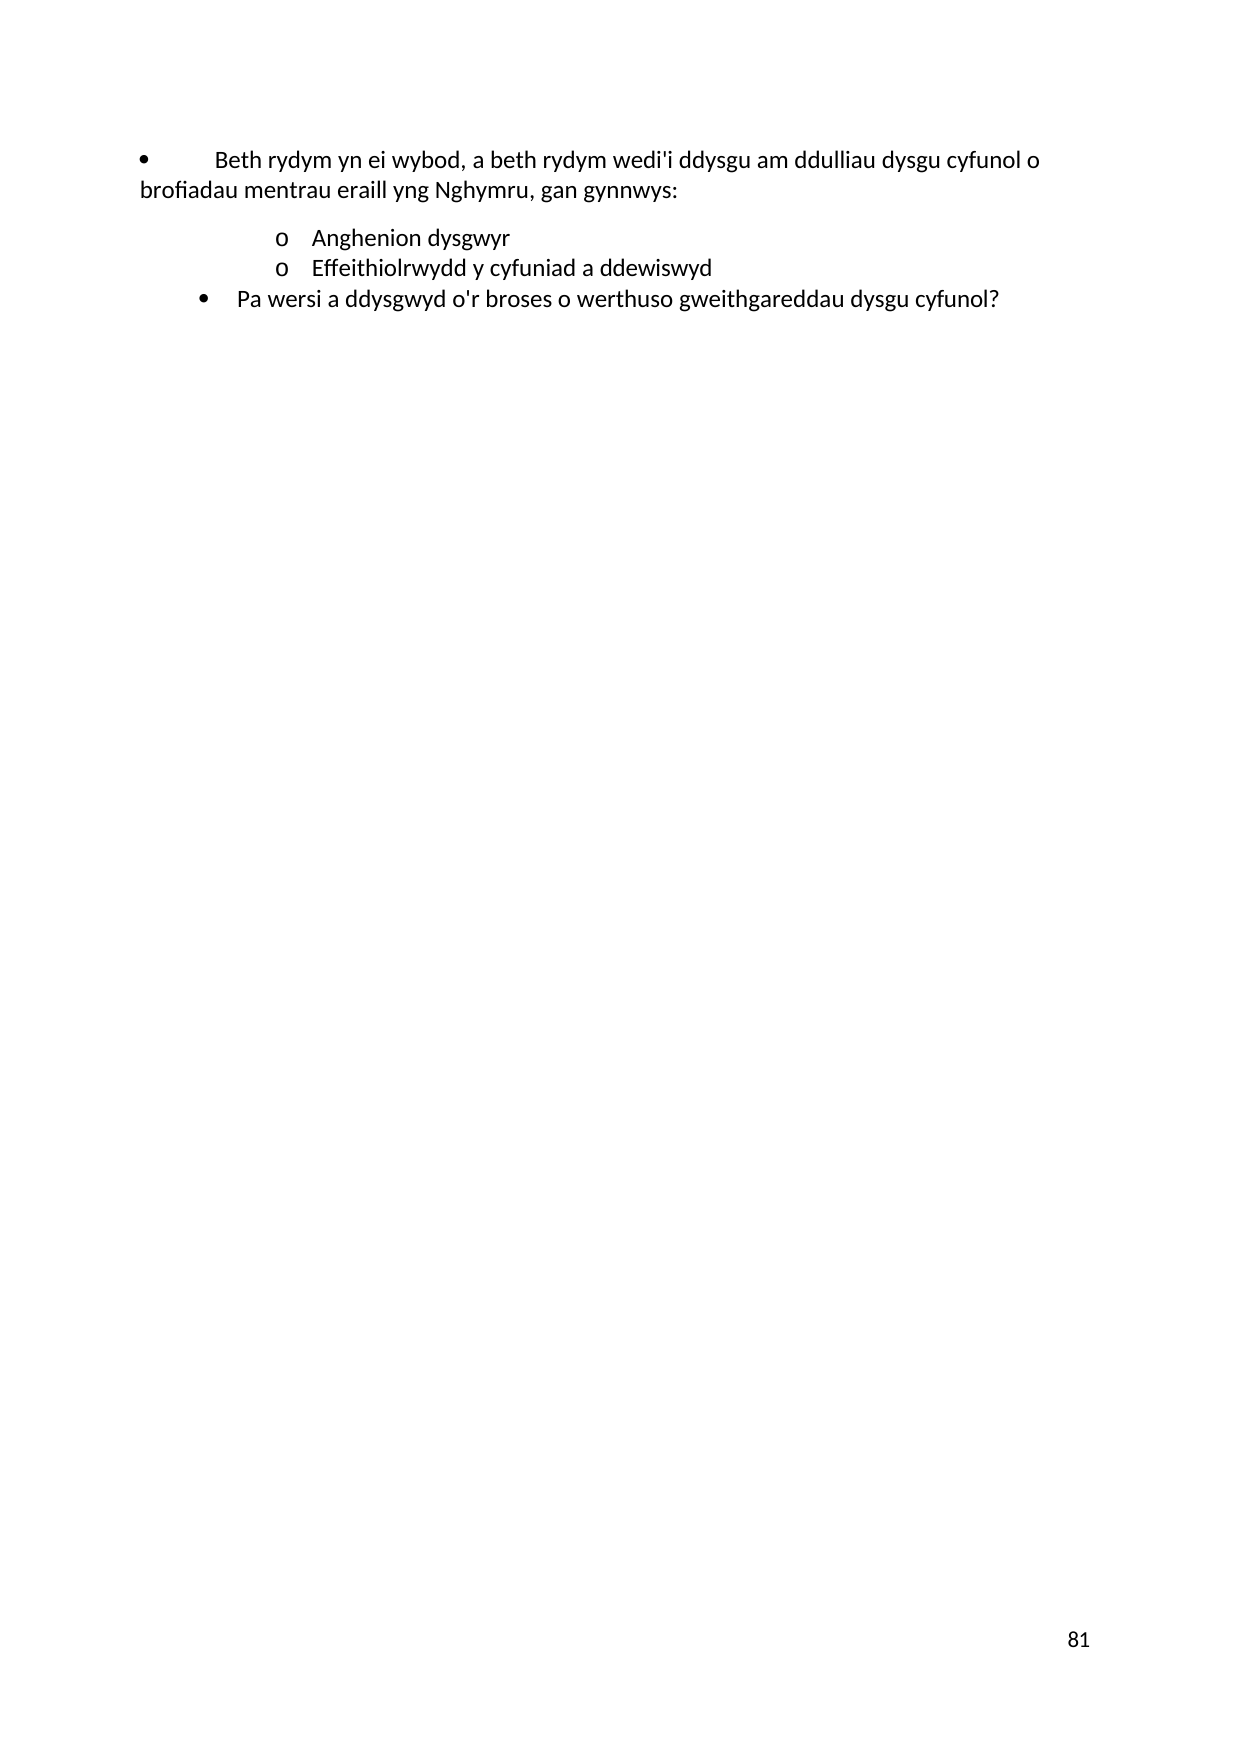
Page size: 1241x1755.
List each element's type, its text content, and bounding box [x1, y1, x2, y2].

list Beth rydym yn ei wybod, a beth rydym wedi'i ddysgu am ddulliau dysgu cyfunol o brofiadau mentrau eraill yng Nghymru, gan gynnwys: [139, 144, 1063, 205]
list Pa wersi a ddysgwyd o'r broses o werthuso gweithgareddau dysgu cyfunol? [199, 283, 1120, 314]
list Effeithiolrwydd y cyfuniad a ddewiswyd [274, 252, 1120, 283]
list Anghenion dysgwyr [274, 221, 1120, 252]
